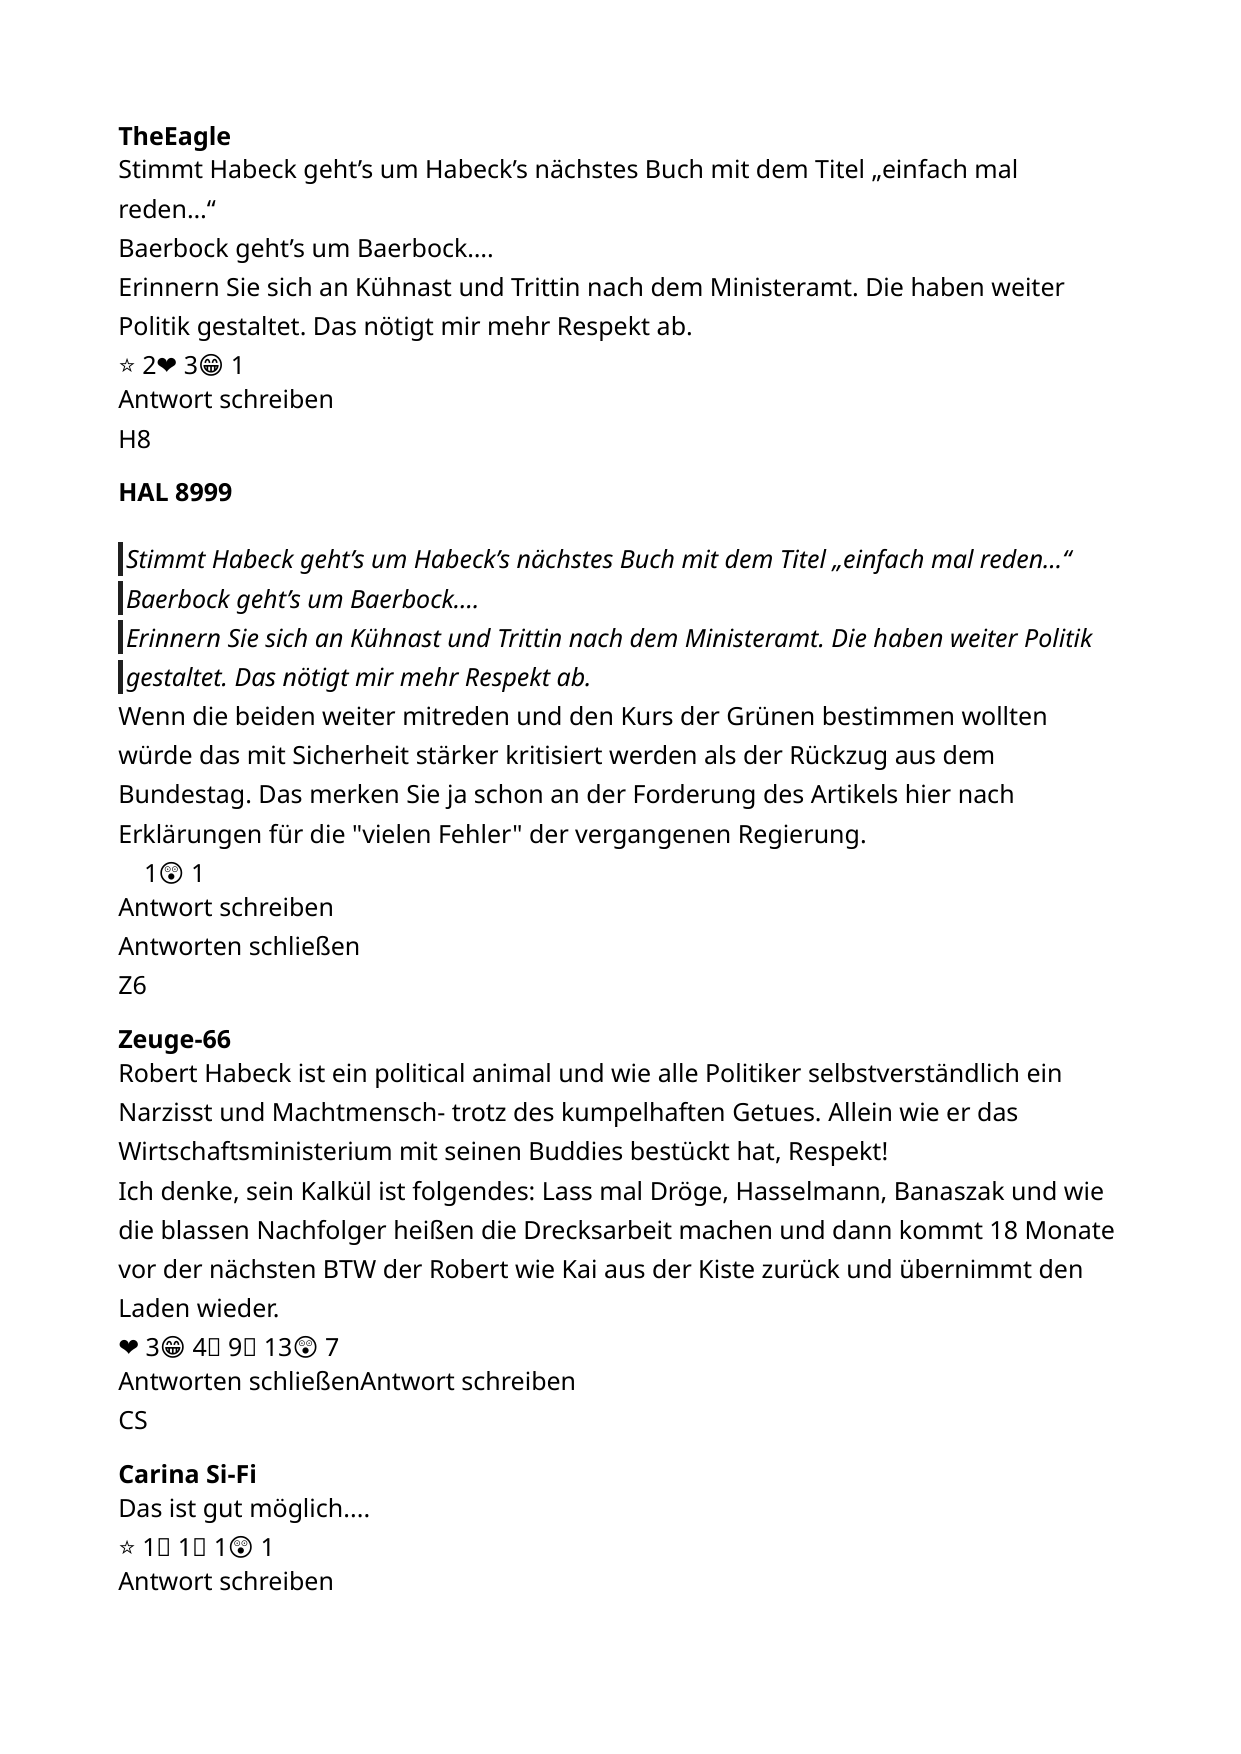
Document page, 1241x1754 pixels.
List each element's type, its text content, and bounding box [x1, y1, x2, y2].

text Baerbock geht’s um Baerbock…. [118, 231, 1122, 264]
text Antworten schließenAntwort schreiben [118, 1364, 1122, 1398]
text Antworten schließen [118, 929, 1122, 963]
subtitle HAL 8999 [118, 475, 1122, 509]
text Antwort schreiben [118, 889, 1122, 923]
text Robert Habeck ist ein political animal und wie alle Politiker selbstverständlich ein Narzisst und Machtmensch- trotz des kumpelhaften Getues. Allein wie er das Wirtschaftsministerium mit seinen Buddies bestückt hat, Respekt! [118, 1056, 1122, 1168]
subtitle TheEagle [118, 118, 1122, 152]
subtitle Carina Si-Fi [118, 1457, 1122, 1491]
text Wenn die beiden weiter mitreden und den Kurs der Grünen bestimmen wollten würde das mit Sicherheit stärker kritisiert werden als der Rückzug aus dem Bundestag. Das merken Sie ja schon an der Forderung des Artikels hier nach Erklärungen für die "vielen Fehler" der vergangenen Regierung. [118, 699, 1122, 850]
text Stimmt Habeck geht’s um Habeck’s nächstes Buch mit dem Titel „einfach mal reden…“ [118, 152, 1122, 225]
text Antwort schreiben [118, 1564, 1122, 1598]
text Erinnern Sie sich an Kühnast und Trittin nach dem Ministeramt. Die haben weiter Politik gestaltet. Das nötigt mir mehr Respekt ab. [118, 620, 1122, 694]
subtitle Zeuge-66 [118, 1022, 1122, 1056]
text Baerbock geht’s um Baerbock…. [123, 581, 1122, 615]
text Das ist gut möglich.... [118, 1491, 1122, 1525]
text ⭐️ 2❤️ 3😁 1 [118, 348, 1122, 382]
text Stimmt Habeck geht’s um Habeck’s nächstes Buch mit dem Titel „einfach mal reden…“ [123, 542, 1122, 576]
text Erinnern Sie sich an Kühnast und Trittin nach dem Ministeramt. Die haben weiter Politik gestaltet. Das nötigt mir mehr Respekt ab. [118, 270, 1122, 343]
text CS [118, 1403, 1122, 1437]
text H8 [118, 421, 1122, 455]
text Ich denke, sein Kalkül ist folgendes: Lass mal Dröge, Hasselmann, Banaszak und wie die blassen Nachfolger heißen die Drecksarbeit machen und dann kommt 18 Monate vor der nächsten BTW der Robert wie Kai aus der Kiste zurück und übernimmt den Laden wieder. [118, 1173, 1122, 1325]
text ⭐️ 1🙁 1🤨 1😲 1 [118, 1530, 1122, 1564]
text Z6 [118, 968, 1122, 1002]
text 🤨 1😲 1 [118, 855, 1122, 889]
text Antwort schreiben [118, 382, 1122, 416]
text ❤️ 3😁 4🙁 9🤨 13😲 7 [118, 1330, 1122, 1364]
